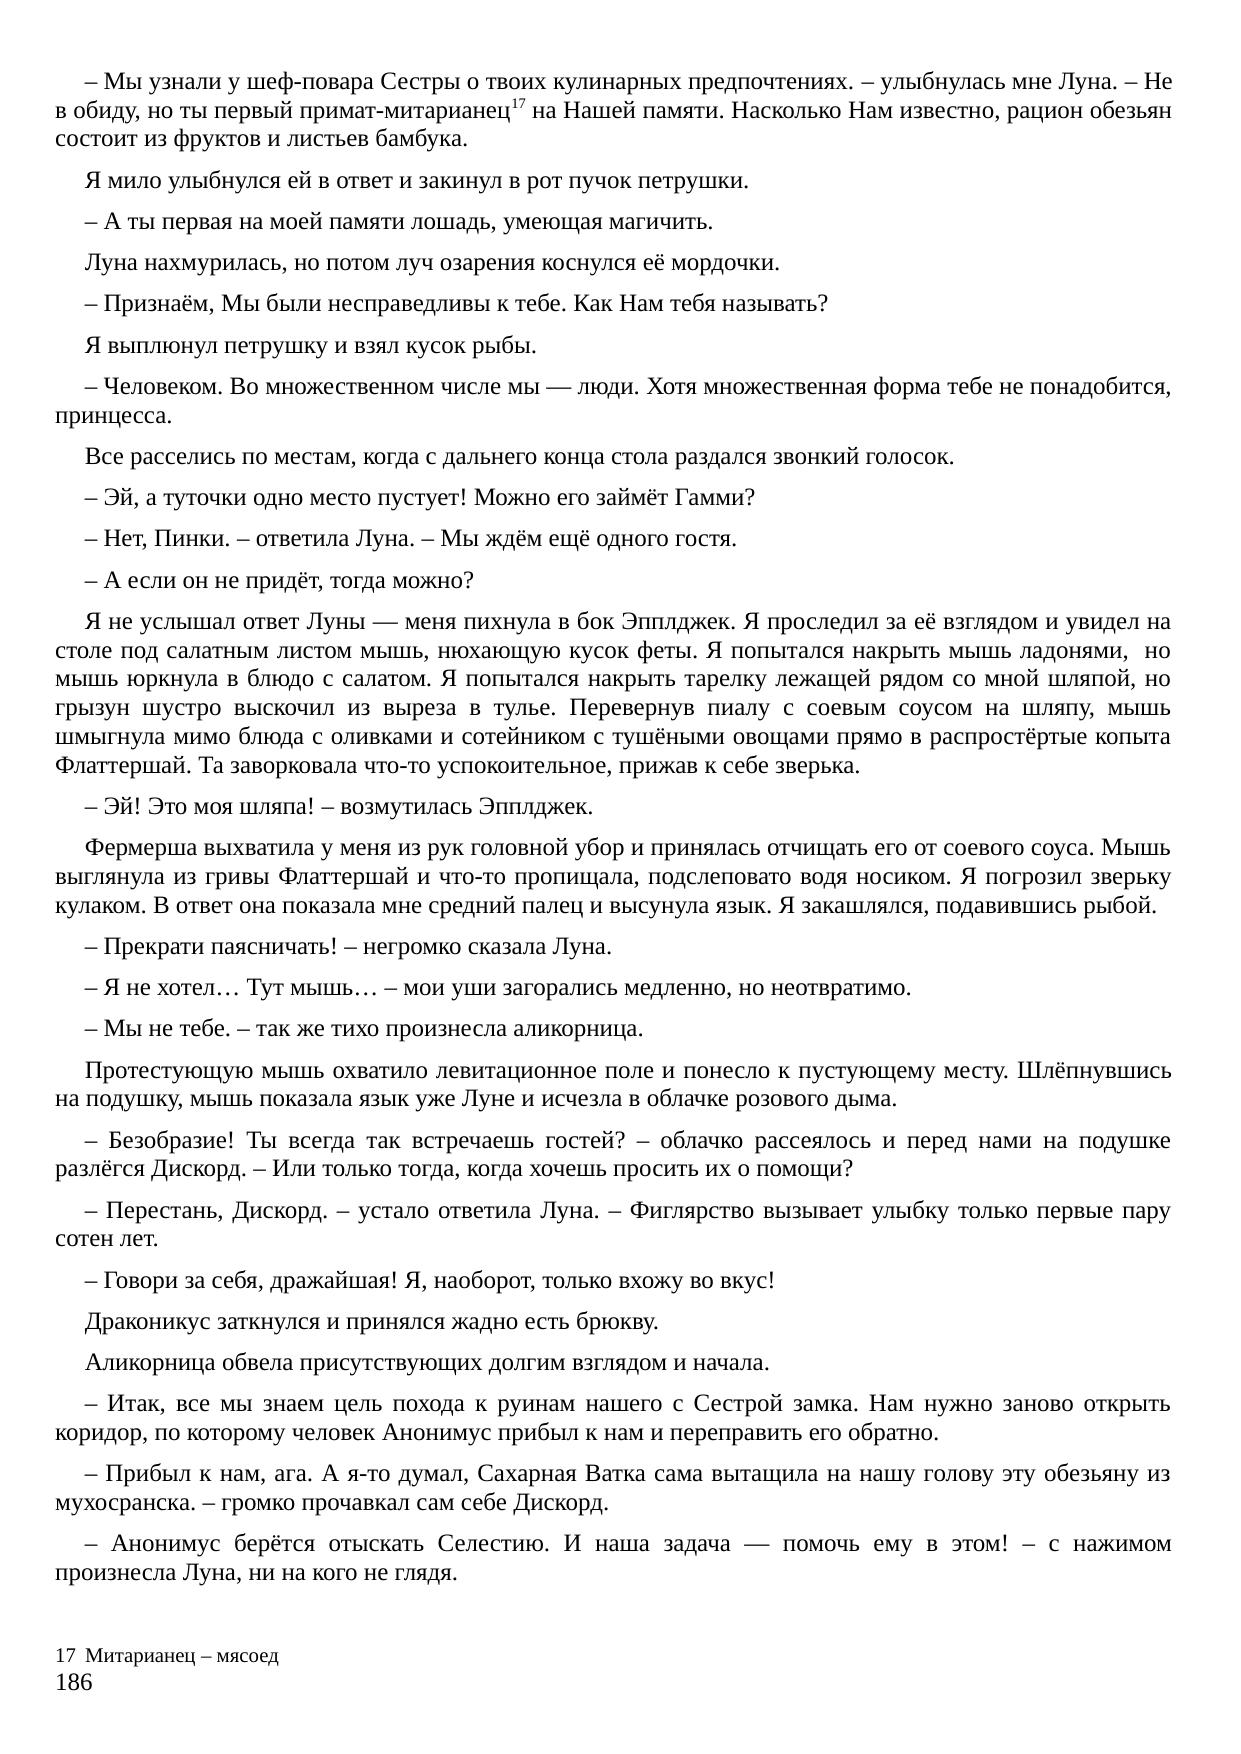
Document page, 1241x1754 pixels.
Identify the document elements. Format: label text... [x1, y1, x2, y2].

text – Я не хотел… Тут мышь… – мои уши загорались медленно, но неотвратимо. [55, 972, 1173, 1001]
text Драконикус заткнулся и принялся жадно есть брюкву. [55, 1306, 1173, 1335]
text – Итак, все мы знаем цель похода к руинам нашего с Сестрой замка. Нам нужно заново открыть коридор, по которому человек Анонимус прибыл к нам и переправить его обратно. [55, 1388, 1173, 1446]
text Все расселись по местам, когда с дальнего конца стола раздался звонкий голосок. [55, 441, 1173, 470]
text – Признаём, Мы были несправедливы к тебе. Как Нам тебя называть? [55, 288, 1173, 317]
text – Человеком. Во множественном числе мы — люди. Хотя множественная форма тебе не понадобится, принцесса. [55, 371, 1173, 428]
text Я выплюнул петрушку и взял кусок рыбы. [55, 330, 1173, 358]
text – Эй, а туточки одно место пустует! Можно его займёт Гамми? [55, 482, 1173, 511]
text Фермерша выхватила у меня из рук головной убор и принялась отчищать его от соевого соуса. Мышь выглянула из гривы Флаттершай и что-то пропищала, подслеповато водя носиком. Я погрозил зверьку кулаком. В ответ она показала мне средний палец и высунула язык. Я закашлялся, подавившись рыбой. [55, 832, 1173, 918]
text – Перестань, Дискорд. – устало ответила Луна. – Фиглярство вызывает улыбку только первые пару сотен лет. [55, 1195, 1173, 1252]
text – Безобразие! Ты всегда так встречаешь гостей? – облачко рассеялось и перед нами на подушке разлёгся Дискорд. – Или только тогда, когда хочешь просить их о помощи? [55, 1125, 1173, 1182]
text – Мы узнали у шеф-повара Сестры о твоих кулинарных предпочтениях. – улыбнулась мне Луна. – Не в обиду, но ты первый примат-митарианец на Нашей памяти. Насколько Нам известно, рацион обезьян состоит из фруктов и листьев бамбука. [55, 66, 1173, 152]
text Я мило улыбнулся ей в ответ и закинул в рот пучок петрушки. [55, 165, 1173, 193]
text – Прибыл к нам, ага. А я-то думал, Сахарная Ватка сама вытащила на нашу голову эту обезьяну из мухосранска. – громко прочавкал сам себе Дискорд. [55, 1458, 1173, 1516]
text – Анонимус берётся отыскать Селестию. И наша задача — помочь ему в этом! – с нажимом произнесла Луна, ни на кого не глядя. [55, 1528, 1173, 1586]
text – А если он не придёт, тогда можно? [55, 565, 1173, 593]
text – Эй! Это моя шляпа! – возмутилась Эпплджек. [55, 791, 1173, 820]
text Луна нахмурилась, но потом луч озарения коснулся её мордочки. [55, 247, 1173, 276]
text – Говори за себя, дражайшая! Я, наоборот, только вхожу во вкус! [55, 1265, 1173, 1293]
text Аликорница обвела присутствующих долгим взглядом и начала. [55, 1347, 1173, 1376]
text – А ты первая на моей памяти лошадь, умеющая магичить. [55, 206, 1173, 235]
text Митарианец – мясоед [55, 1642, 1173, 1667]
text – Мы не тебе. – так же тихо произнесла аликорница. [55, 1013, 1173, 1042]
text Протестующую мышь охватило левитационное поле и понесло к пустующему месту. Шлёпнувшись на подушку, мышь показала язык уже Луне и исчезла в облачке розового дыма. [55, 1055, 1173, 1112]
text – Нет, Пинки. – ответила Луна. – Мы ждём ещё одного гостя. [55, 523, 1173, 552]
text – Прекрати паясничать! – негромко сказала Луна. [55, 931, 1173, 960]
text Я не услышал ответ Луны — меня пихнула в бок Эпплджек. Я проследил за её взглядом и увидел на столе под салатным листом мышь, нюхающую кусок феты. Я попытался накрыть мышь ладонями, но мышь юркнула в блюдо с салатом. Я попытался накрыть тарелку лежащей рядом со мной шляпой, но грызун шустро выскочил из выреза в тулье. Перевернув пиалу с соевым соусом на шляпу, мышь шмыгнула мимо блюда с оливками и сотейником с тушёными овощами прямо в распростёртые копыта Флаттершай. Та заворковала что-то успокоительное, прижав к себе зверька. [55, 606, 1173, 778]
